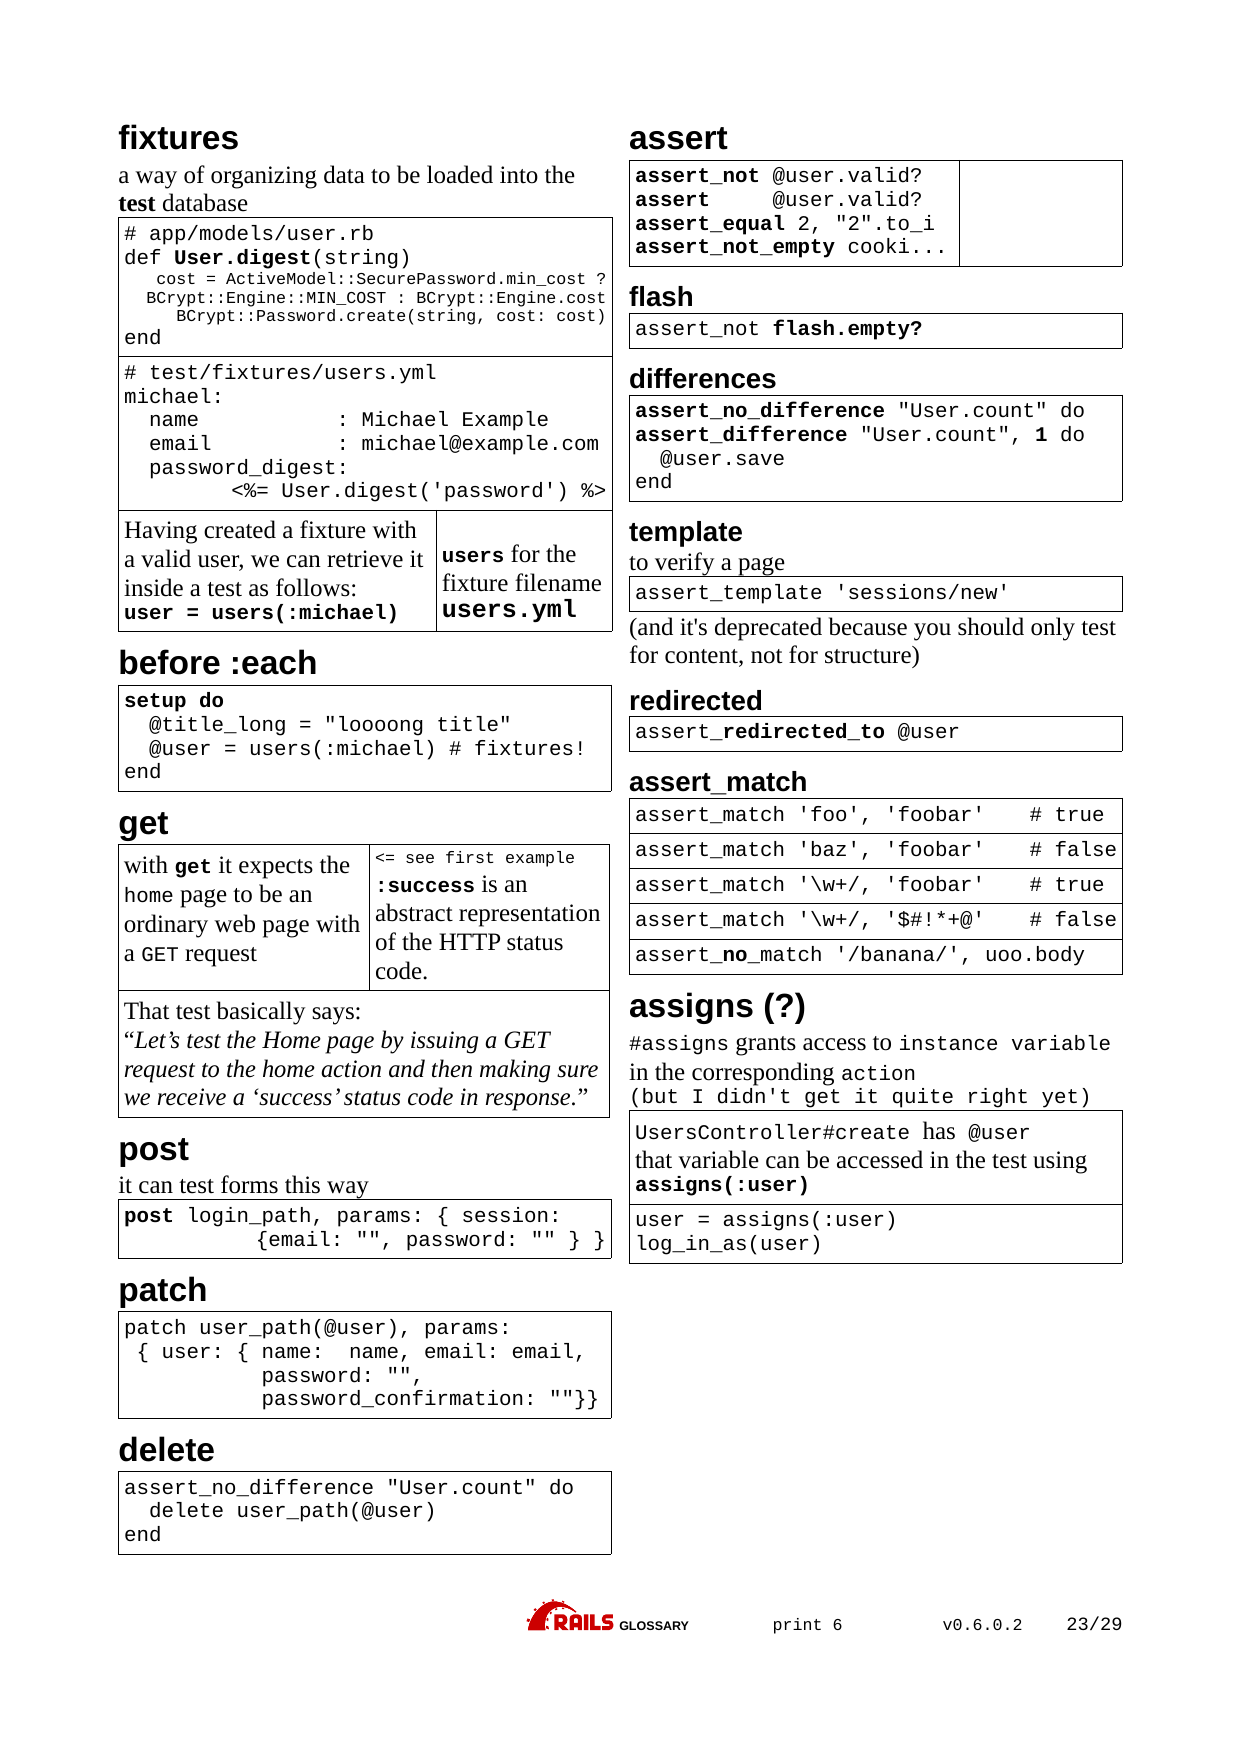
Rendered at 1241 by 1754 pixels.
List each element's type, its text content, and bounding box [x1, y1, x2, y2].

table_cell # true [994, 869, 1122, 903]
subtitle template [629, 516, 1122, 547]
table_cell # false [994, 834, 1122, 868]
subtitle differences [629, 363, 1122, 394]
table_header # true [994, 799, 1122, 833]
text #assigns grants access to instance variable in the corresponding action [629, 1027, 1122, 1086]
table_cell assert_match '\w+/, '$#!*+@' [630, 904, 993, 938]
table_header assert_no_difference "User.count" do assert_difference "User.count", 1 do @user.save end [630, 396, 1122, 501]
table_header patch user_path(@user), params: { user: { name: name, email: email, password: "", password_confirmation: ""}} [119, 1312, 611, 1418]
subtitle assert_match [629, 766, 1122, 798]
table_cell assert_match '\w+/, 'foobar' [630, 869, 993, 903]
subtitle get [118, 803, 611, 841]
text (but I didn't get it quite right yet) [629, 1086, 1122, 1110]
table_header [960, 161, 1122, 266]
table_header post login_path, params: { session: {email: "", password: "" } } [119, 1200, 611, 1258]
table_header # app/models/user.rb def User.digest(string) cost = ActiveModel::SecurePassword.min_cost ? BCrypt::Engine::MIN_COST : BCrypt::Engine.cost BCrypt::Password.create(string, cost: cost) end [119, 218, 612, 356]
table_header setup do @title_long = "loooong title" @user = users(:michael) # fixtures! end [119, 686, 611, 791]
table_header <= see first example :success is an abstract representation of the HTTP status code. [370, 845, 609, 990]
table_header with get it expects the home page to be an ordinary web page with a GET request [119, 845, 369, 990]
subtitle fixtures [118, 118, 611, 157]
subtitle before :each [118, 643, 611, 682]
text a way of organizing data to be loaded into the test database [118, 160, 611, 217]
table_cell user = assigns(:user) log_in_as(user) [630, 1205, 1122, 1262]
subtitle assigns (?) [629, 986, 1122, 1024]
subtitle delete [118, 1429, 611, 1468]
subtitle post [118, 1129, 611, 1167]
table_header assert_not flash.empty? [630, 314, 1122, 348]
table_header assert_match 'foo', 'foobar' [630, 799, 993, 833]
table_header assert_template 'sessions/new' [630, 577, 1122, 611]
table_cell # false [994, 904, 1122, 938]
table_cell That test basically says: “Let’s test the Home page by issuing a GET request to the home action and then making sure we receive a ‘success’ status code in response.” [119, 991, 609, 1117]
text to verify a page [629, 547, 1122, 576]
table_cell Having created a fixture with a valid user, we can retrieve it inside a test as follows: user = users(:michael) [119, 511, 436, 631]
table_header assert_no_difference "User.count" do delete user_path(@user) end [119, 1472, 611, 1553]
subtitle flash [629, 281, 1122, 313]
table_cell users for the fixture filename users.yml [437, 511, 612, 631]
table_header assert_not @user.valid? assert @user.valid? assert_equal 2, "2".to_i assert_not_empty cooki... [630, 161, 959, 266]
subtitle redirected [629, 684, 1122, 716]
table_header UsersController#create has @user that variable can be accessed in the test using assigns(:user) [630, 1111, 1122, 1203]
subtitle patch [118, 1270, 611, 1308]
text (and it's deprecated because you should only test for content, not for structure) [629, 612, 1122, 669]
text it can test forms this way [118, 1170, 611, 1199]
table_cell # test/fixtures/users.yml michael: name : Michael Example email : michael@example.com password_digest: <%= User.digest('password') %> [119, 357, 612, 510]
table_cell assert_no_match '/banana/', uoo.body [630, 940, 1122, 974]
subtitle assert [629, 118, 1122, 157]
table_header assert_redirected_to @user [630, 717, 1122, 751]
table_cell assert_match 'baz', 'foobar' [630, 834, 993, 868]
